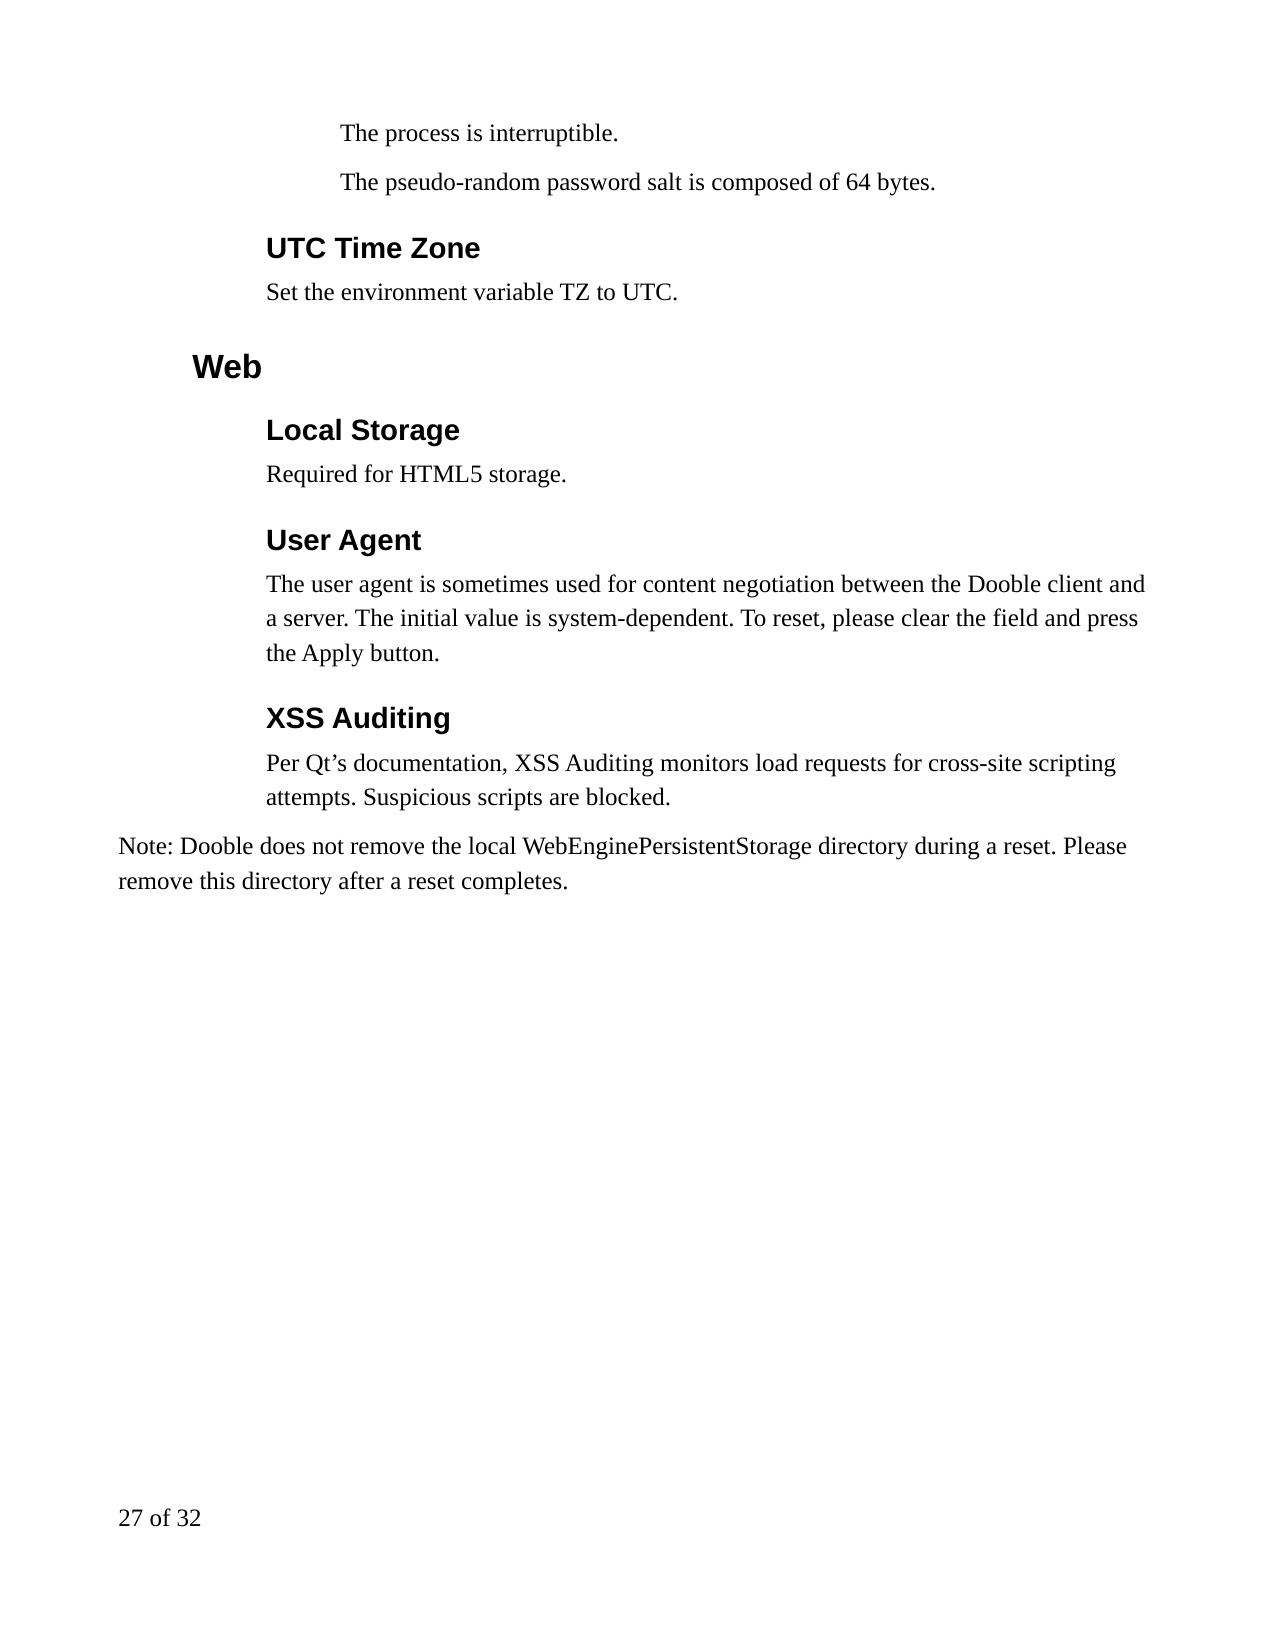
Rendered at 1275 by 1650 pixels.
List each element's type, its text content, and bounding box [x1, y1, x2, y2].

subtitle Local Storage [266, 413, 1157, 446]
text The process is interruptible. [340, 118, 1157, 147]
text Set the environment variable TZ to UTC. [266, 277, 1157, 306]
text Per Qt’s documentation, XSS Auditing monitors load requests for cross-site scripting attempts. Suspicious scripts are blocked. [266, 748, 1157, 811]
subtitle User Agent [266, 523, 1157, 556]
subtitle UTC Time Zone [266, 231, 1157, 264]
text The user agent is sometimes used for content negotiation between the Dooble client and a server. The initial value is system-dependent. To reset, please clear the field and press the Apply button. [266, 569, 1157, 667]
text The pseudo-random password salt is composed of 64 bytes. [340, 167, 1157, 196]
subtitle XSS Auditing [266, 701, 1157, 735]
text Required for HTML5 storage. [266, 459, 1157, 488]
subtitle Web [192, 347, 1157, 386]
text Note: Dooble does not remove the local WebEnginePersistentStorage directory during a reset. Please remove this directory after a reset completes. [118, 831, 1157, 894]
